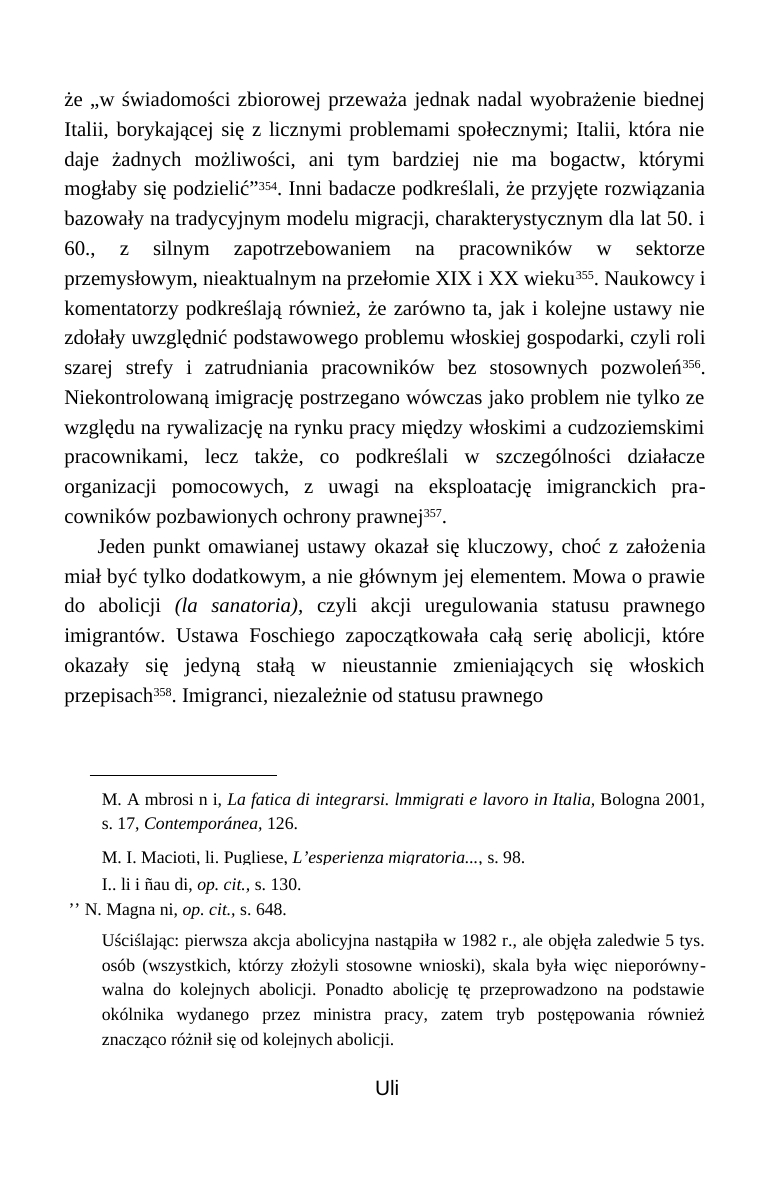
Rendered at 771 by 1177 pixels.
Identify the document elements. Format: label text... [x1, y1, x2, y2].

text Uściślając: pierwsza akcja abolicyjna nastąpiła w 1982 r., ale objęła zaledwie 5 tys. osób (wszystkich, którzy złożyli stosowne wnioski), skala była więc nieporówny­walna do kolejnych abolicji. Ponadto abolicję tę przeprowadzono na podstawie okólnika wydanego przez ministra pracy, zatem tryb postępowania również znacząco różnił się od kolejnych abolicji. [102, 929, 706, 1047]
text I.. li i ñau di, op. cit., s. 130. [68, 873, 706, 894]
text że „w świadomości zbiorowej przeważa jednak nadal wyobrażenie biednej Italii, borykającej się z licznymi problemami społecznymi; Italii, która nie daje żadnych możliwości, ani tym bardziej nie ma bogactw, którymi mogłaby się podzielić”354. Inni badacze podkreślali, że przyjęte rozwiązania bazowały na tradycyjnym modelu migracji, charakterystycznym dla lat 50. i 60., z silnym zapotrzebowaniem na pracowników w sektorze przemysłowym, nieaktualnym na przełomie XIX i XX wieku355. Naukowcy i komentatorzy podkreślają również, że zarówno ta, jak i kolejne ustawy nie zdołały uwzględnić podstawo­wego problemu włoskiej gospodarki, czyli roli szarej strefy i zatrud­niania pracowników bez stosownych pozwoleń356. Niekontrolowaną imigrację postrzegano wówczas jako problem nie tylko ze względu na rywalizację na rynku pracy między włoskimi a cudzoziemskimi pracownikami, lecz także, co podkreślali w szczególności działacze organizacji pomocowych, z uwagi na eksploatację imigranckich pra­cowników pozbawionych ochrony prawnej357. [64, 87, 706, 528]
text Jeden punkt omawianej ustawy okazał się kluczowy, choć z założe­nia miał być tylko dodatkowym, a nie głównym jej elementem. Mowa o prawie do abolicji (la sanatoria), czyli akcji uregulowania statusu prawnego imigrantów. Ustawa Foschiego zapoczątkowała całą serię abolicji, które okazały się jedyną stałą w nieustannie zmieniających się włoskich przepisach358. Imigranci, niezależnie od statusu prawnego [64, 534, 706, 707]
text ’’ N. Magna ni, op. cit., s. 648. [68, 898, 706, 919]
text M. A mbrosi n i, La fatica di integrarsi. lmmigrati e lavoro in Italia, Bologna 2001, s. 17, Contemporánea, 126. [102, 788, 706, 833]
text M. I. Macioti, li. Pugliese, L’esperienza migratoria..., s. 98. [68, 846, 706, 864]
text Uli [68, 1076, 706, 1100]
